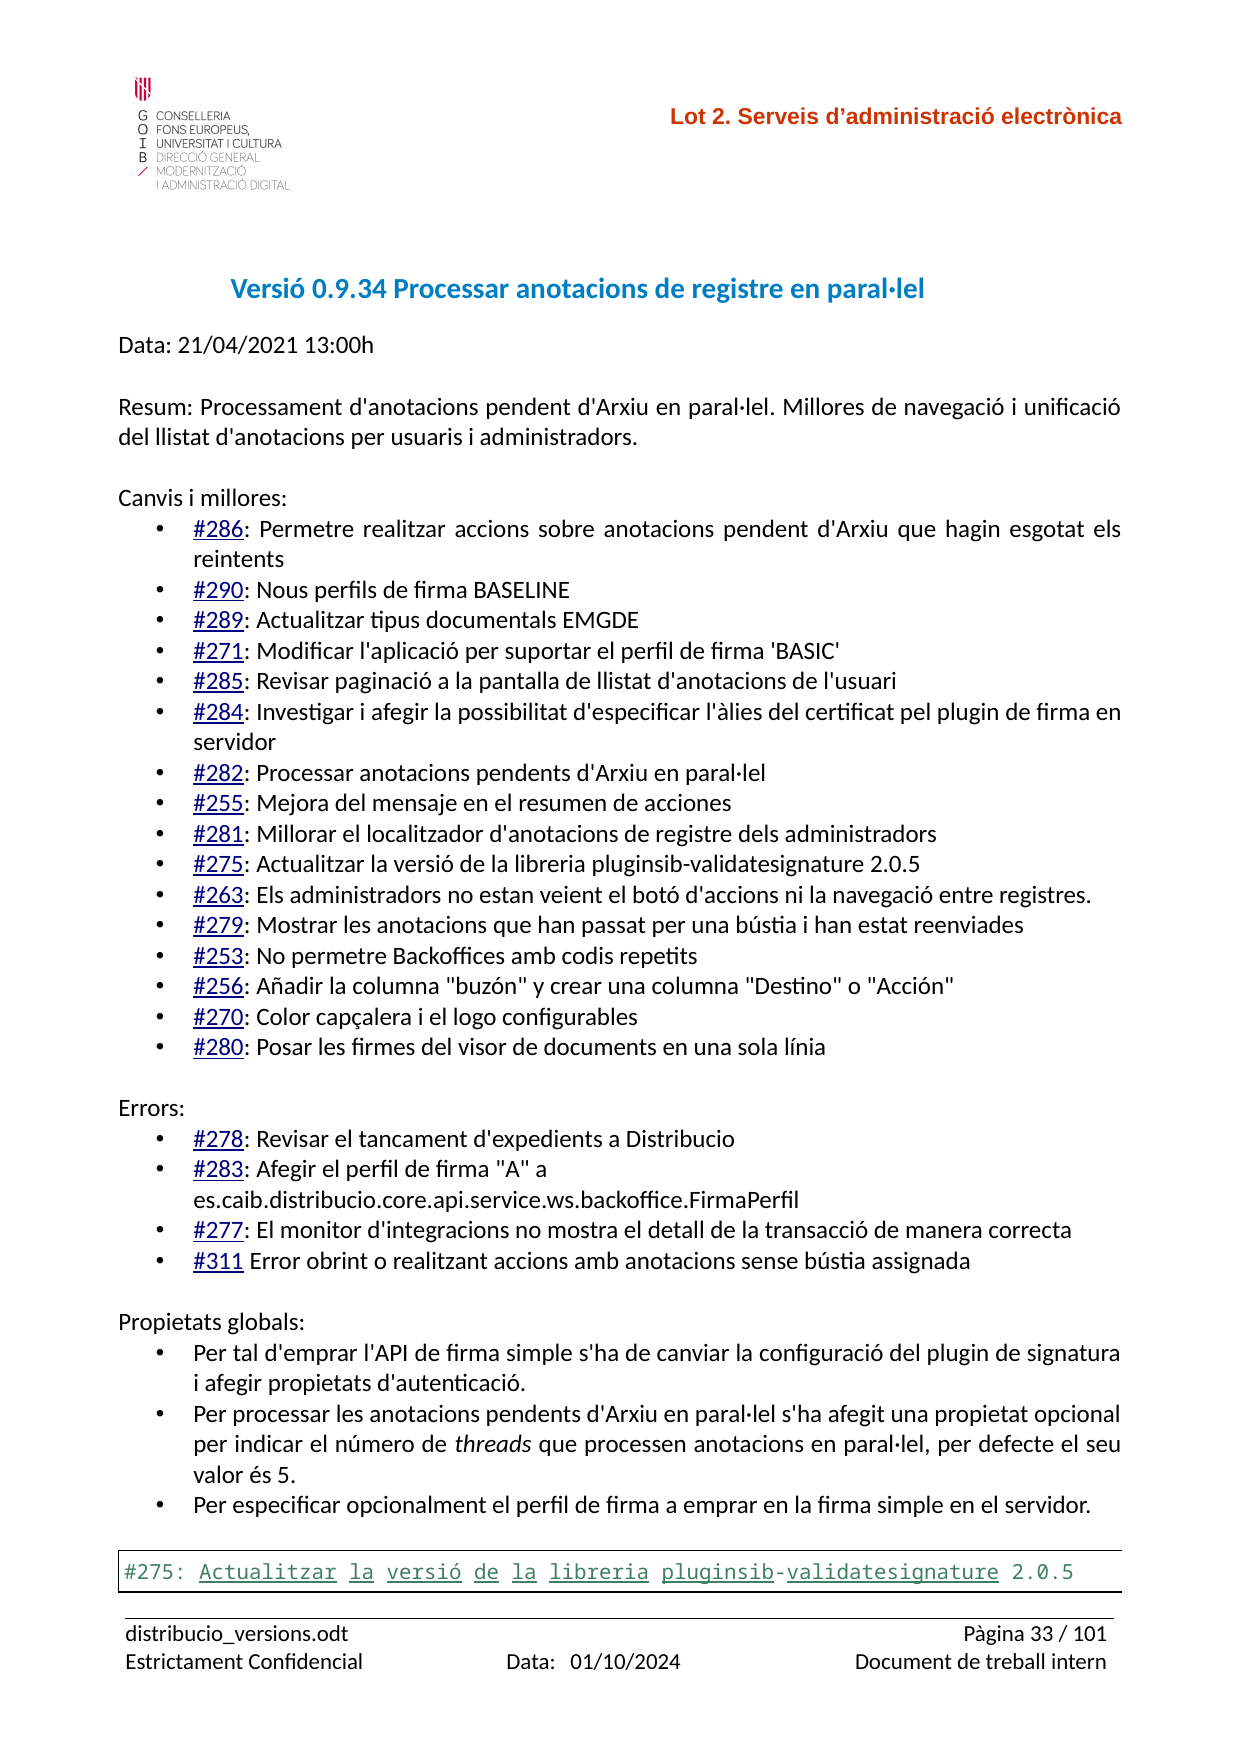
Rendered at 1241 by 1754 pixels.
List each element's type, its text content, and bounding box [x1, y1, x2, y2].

list #282: Processar anotacions pendents d'Arxiu en paral·lel [156, 757, 1122, 787]
list #286: Permetre realitzar accions sobre anotacions pendent d'Arxiu que hagin esgotat els reintents [156, 513, 1122, 574]
list #281: Millorar el localitzador d'anotacions de registre dels administradors [156, 818, 1122, 848]
text Canvis i millores: [118, 482, 1122, 513]
subtitle Versió 0.9.34 Processar anotacions de registre en paral·lel [153, 270, 1122, 306]
list #285: Revisar paginació a la pantalla de llistat d'anotacions de l'usuari [156, 665, 1122, 696]
text Data: 21/04/2021 13:00h [118, 329, 1122, 360]
text Errors: [118, 1093, 1122, 1123]
list #290: Nous perfils de firma BASELINE [156, 574, 1122, 604]
list #255: Mejora del mensaje en el resumen de acciones [156, 787, 1122, 818]
list Per processar les anotacions pendents d'Arxiu en paral·lel s'ha afegit una propietat opcional per indicar el número de threads que processen anotacions en paral·lel, per defecte el seu valor és 5. [156, 1398, 1122, 1489]
list #277: El monitor d'integracions no mostra el detall de la transacció de manera correcta [156, 1215, 1122, 1245]
list #275: Actualitzar la versió de la libreria pluginsib-validatesignature 2.0.5 [156, 848, 1122, 879]
list #270: Color capçalera i el logo configurables [156, 1001, 1122, 1032]
list Per especificar opcionalment el perfil de firma a emprar en la firma simple en el servidor. [156, 1489, 1122, 1520]
list #256: Añadir la columna "buzón" y crear una columna "Destino" o "Acción" [156, 971, 1122, 1001]
list #289: Actualitzar tipus documentals EMGDE [156, 604, 1122, 635]
list #278: Revisar el tancament d'expedients a Distribucio [156, 1123, 1122, 1154]
list Per tal d'emprar l'API de firma simple s'ha de canviar la configuració del plugin de signatura i afegir propietats d'autenticació. [156, 1337, 1122, 1398]
list #284: Investigar i afegir la possibilitat d'especificar l'àlies del certificat pel plugin de firma en servidor [156, 696, 1122, 757]
text Resum: Processament d'anotacions pendent d'Arxiu en paral·lel. Millores de navegació i unificació del llistat d'anotacions per usuaris i administradors. [118, 391, 1122, 452]
list #283: Afegir el perfil de firma "A" a es.caib.distribucio.core.api.service.ws.backoffice.FirmaPerfil [156, 1154, 1122, 1215]
list #271: Modificar l'aplicació per suportar el perfil de firma 'BASIC' [156, 635, 1122, 665]
list #280: Posar les firmes del visor de documents en una sola línia [156, 1032, 1122, 1062]
list #263: Els administradors no estan veient el botó d'accions ni la navegació entre registres. [156, 879, 1122, 909]
text Propietats globals: [118, 1306, 1122, 1337]
picture [126, 70, 299, 197]
list #311 Error obrint o realitzant accions amb anotacions sense bústia assignada [156, 1245, 1122, 1276]
list #253: No permetre Backoffices amb codis repetits [156, 940, 1122, 971]
table_header #275: Actualitzar la versió de la libreria pluginsib-validatesignature 2.0.5 [119, 1551, 1122, 1591]
list #279: Mostrar les anotacions que han passat per una bústia i han estat reenviades [156, 909, 1122, 940]
